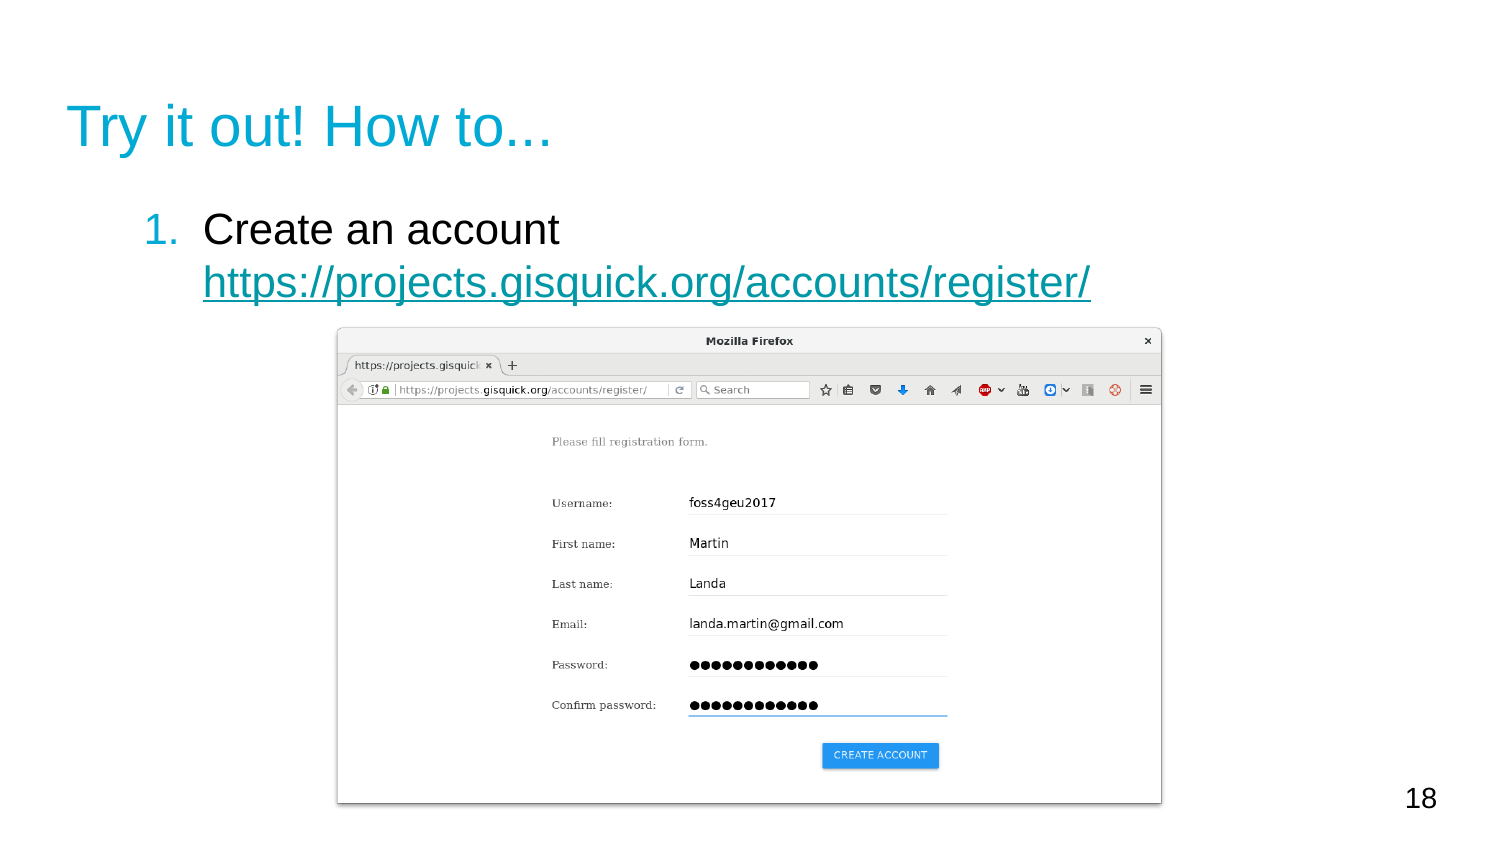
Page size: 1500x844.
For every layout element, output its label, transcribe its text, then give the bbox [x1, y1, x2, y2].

picture [330, 322, 1168, 810]
title Try it out! How to... [51, 72, 1449, 167]
slide_number [1389, 764, 1480, 830]
list Create an account https://projects.gisquick.org/accounts/register/ [112, 185, 1388, 747]
